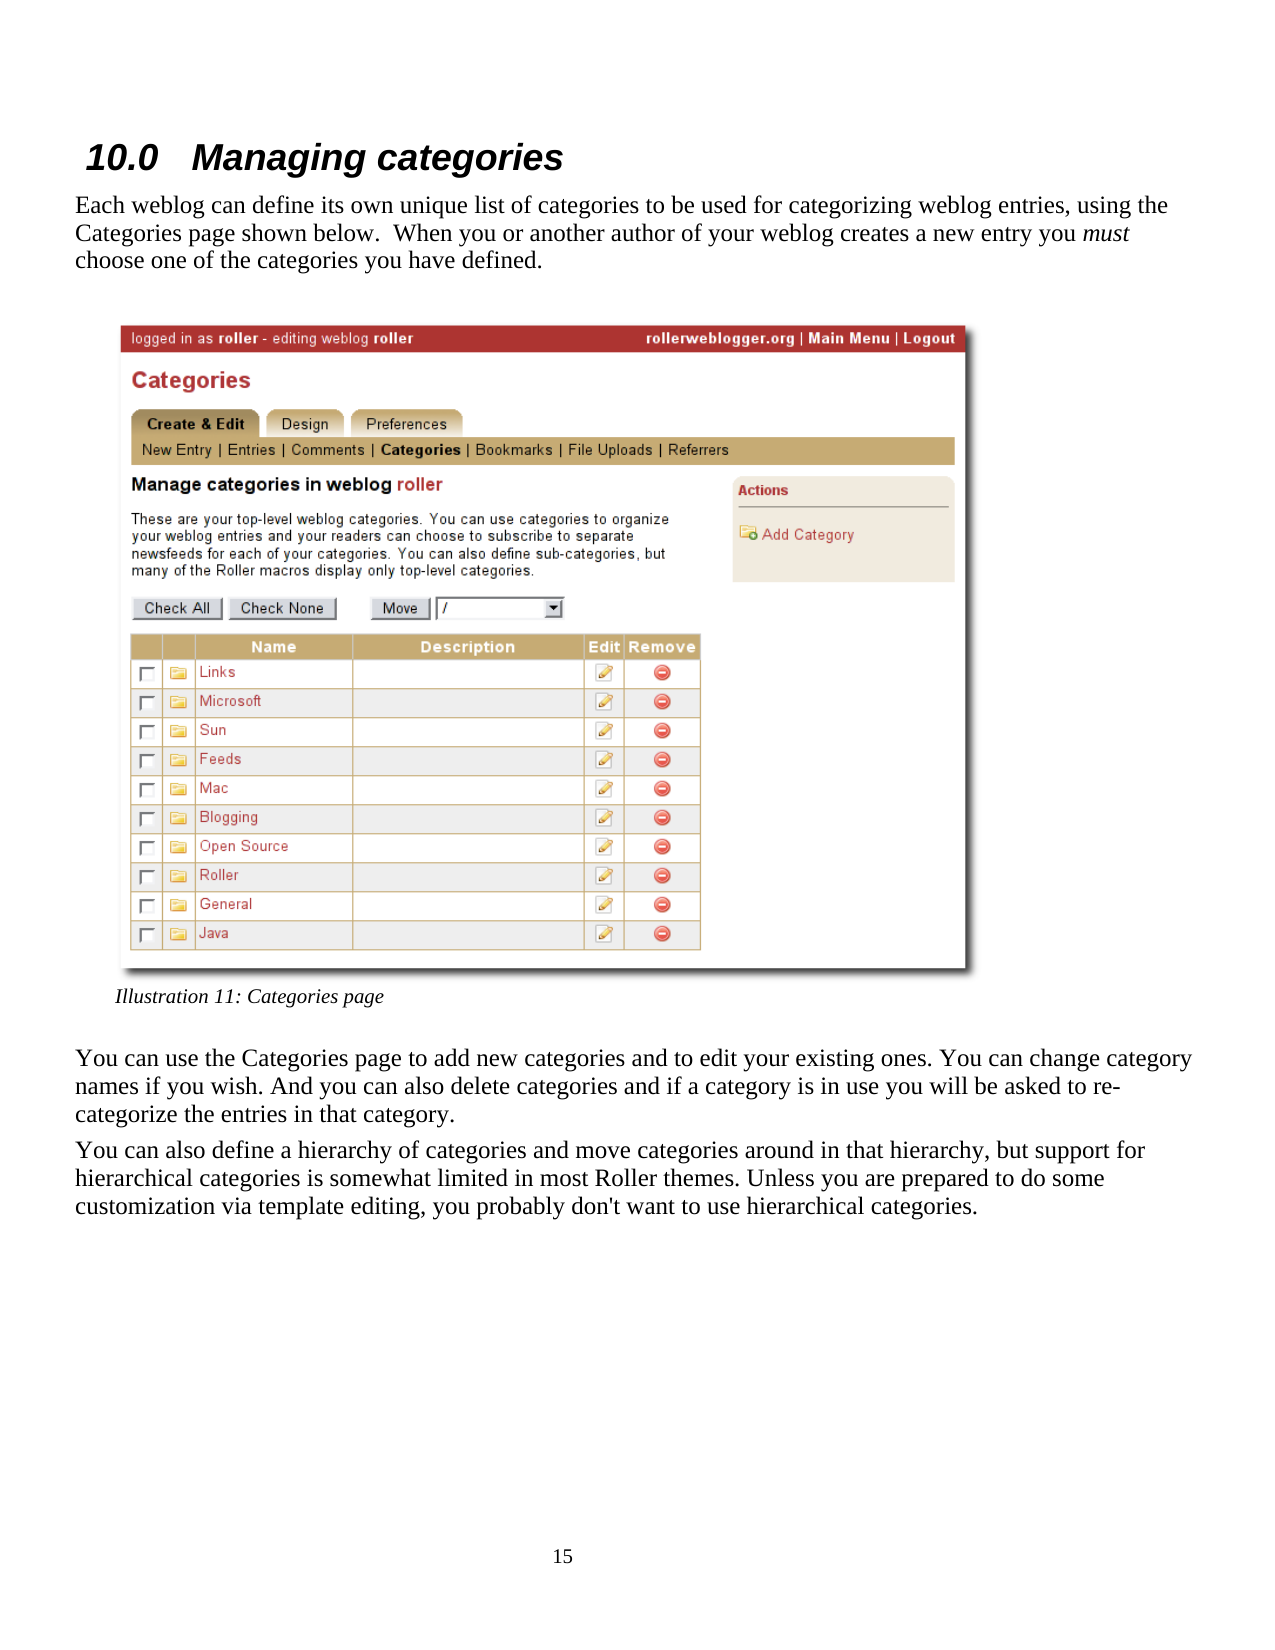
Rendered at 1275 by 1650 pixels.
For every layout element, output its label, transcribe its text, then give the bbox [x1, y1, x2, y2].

text You can also define a hierarchy of categories and move categories around in that hierarchy, but support for hierarchical categories is somewhat limited in most Roller themes. Unless you are prepared to do some customization via template editing, you probably don't want to use hierarchical categories. [75, 1137, 1200, 1220]
text Each weblog can define its own unique list of categories to be used for categorizing weblog entries, using the Categories page shown below. When you or another author of your weblog creates a new entry you must choose one of the categories you have defined. [75, 191, 1200, 274]
text Illustration 11: Categories page [115, 985, 982, 1008]
picture [115, 320, 983, 985]
text You can use the Categories page to add new categories and to edit your existing ones. You can change category names if you wish. And you can also delete categories and if a category is in use you will be asked to re-categorize the entries in that category. [75, 1044, 1200, 1128]
subtitle Managing categories [75, 137, 1200, 178]
